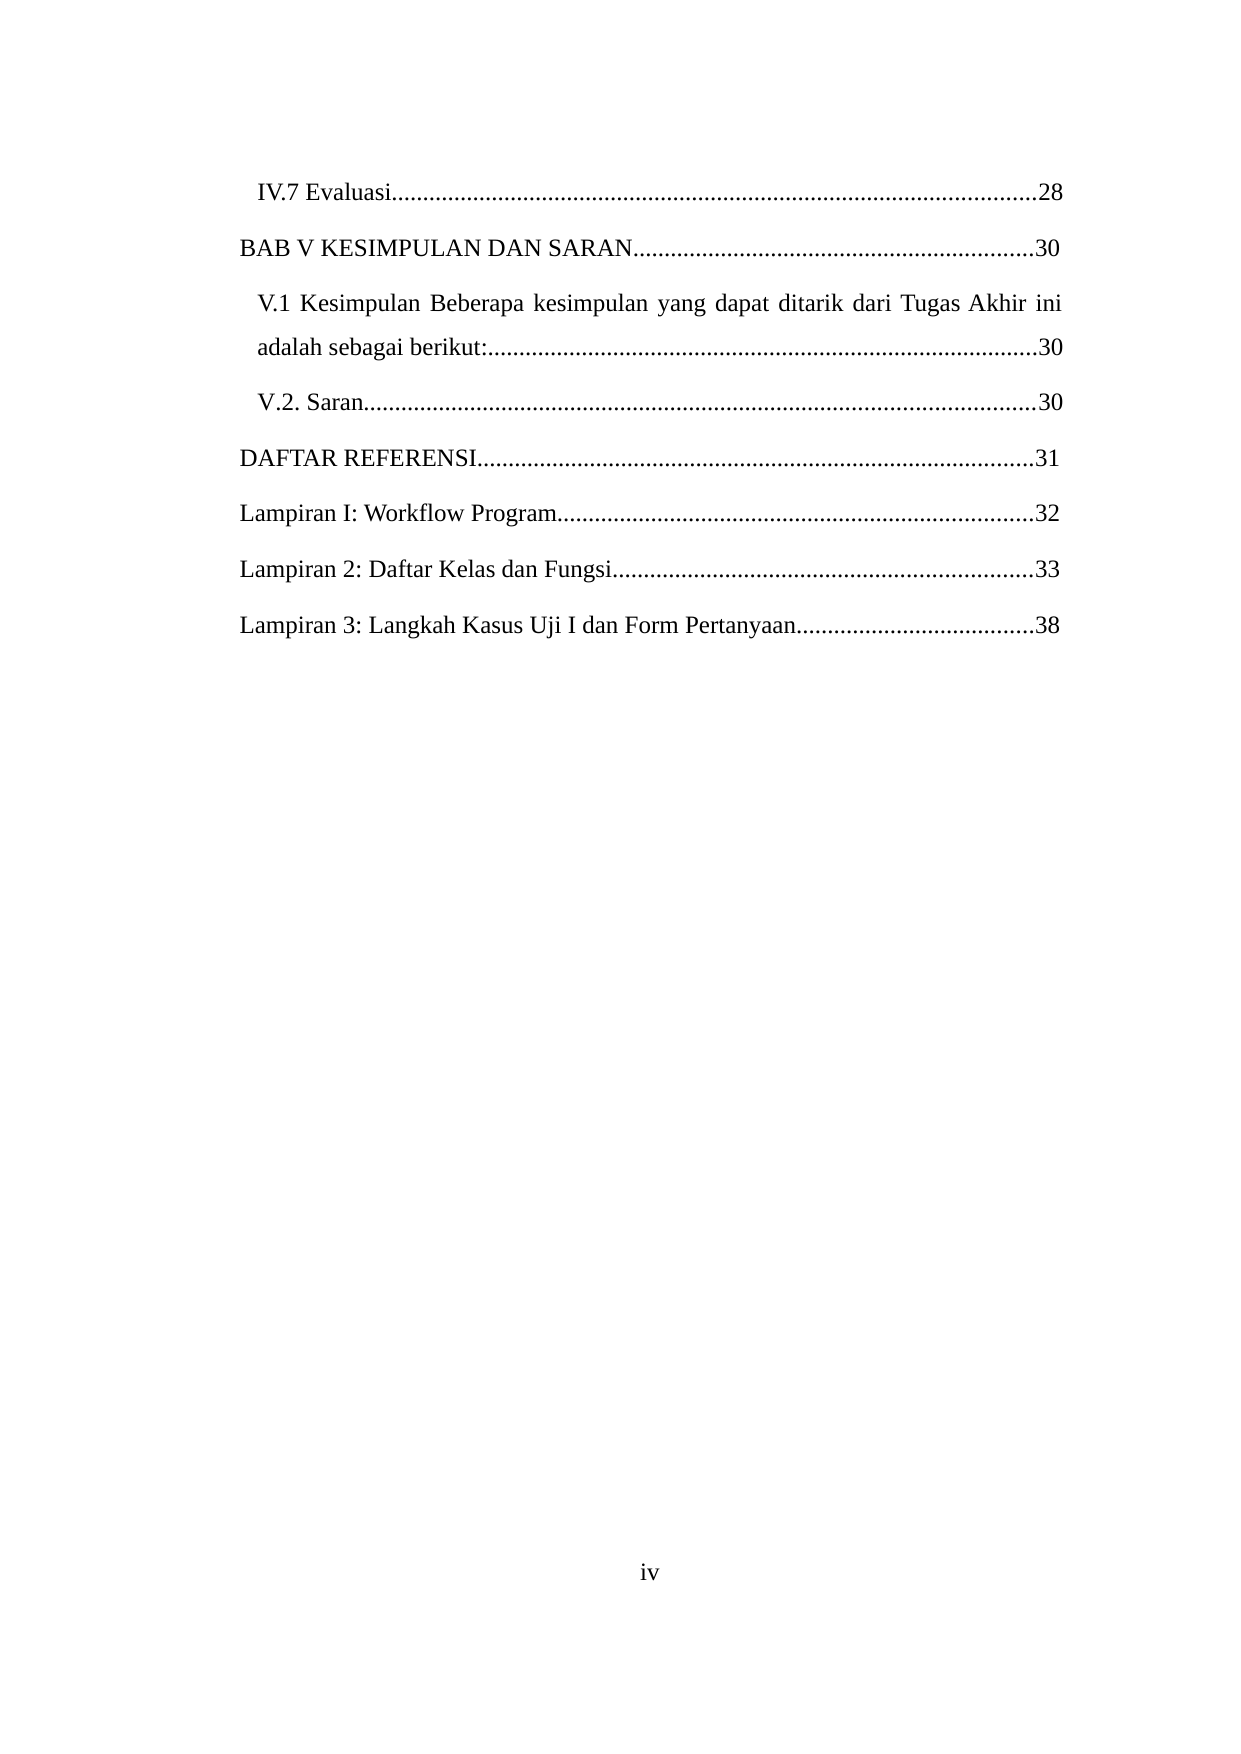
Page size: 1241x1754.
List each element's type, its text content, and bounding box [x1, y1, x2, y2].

text IV.7 Evaluasi 28 [257, 177, 1063, 206]
text Lampiran I: Workflow Program 32 [239, 498, 1060, 527]
text Lampiran 2: Daftar Kelas dan Fungsi 33 [239, 554, 1060, 583]
text DAFTAR REFERENSI 31 [239, 443, 1060, 472]
text V.2. Saran 30 [257, 387, 1063, 416]
text Lampiran 3: Langkah Kasus Uji I dan Form Pertanyaan 38 [239, 610, 1060, 638]
text V.1 Kesimpulan Beberapa kesimpulan yang dapat ditarik dari Tugas Akhir ini adalah sebagai berikut: 30 [257, 288, 1063, 360]
text BAB V KESIMPULAN DAN SARAN 30 [239, 233, 1060, 262]
